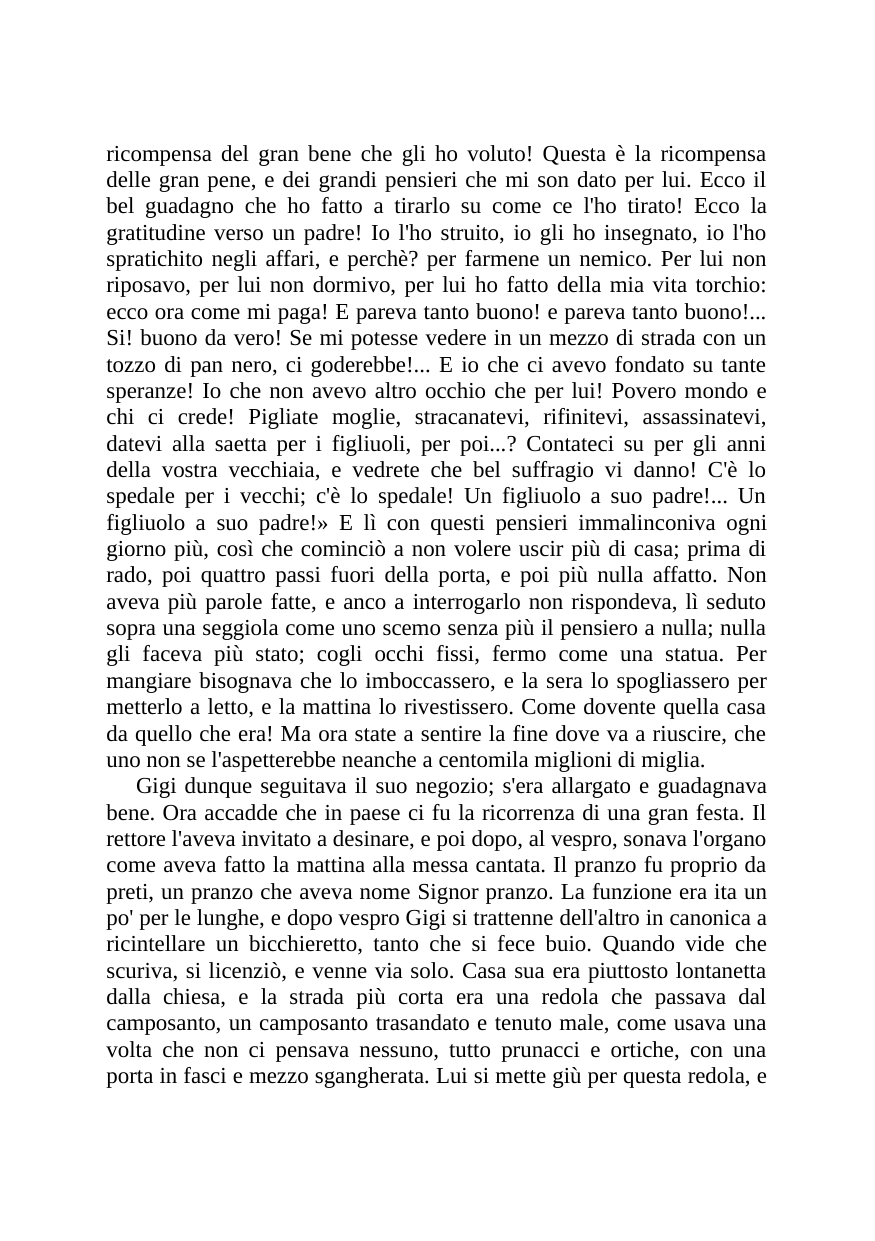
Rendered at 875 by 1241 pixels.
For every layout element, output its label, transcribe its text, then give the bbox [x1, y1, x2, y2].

text Gigi dunque seguitava il suo negozio; s'era allargato e guadagnava bene. Ora accadde che in paese ci fu la ricorrenza di una gran festa. Il rettore l'aveva invitato a desinare, e poi dopo, al vespro, sonava l'organo come aveva fatto la mattina alla messa cantata. Il pranzo fu proprio da preti, un pranzo che aveva nome Signor pranzo. La funzione era ita un po' per le lunghe, e dopo vespro Gigi si trattenne dell'altro in canonica a ricintellare un bicchieretto, tanto che si fece buio. Quando vide che scuriva, si licenziò, e venne via solo. Casa sua era piuttosto lontanetta dalla chiesa, e la strada più corta era una redola che passava dal camposanto, un camposanto trasandato e tenuto male, come usava una volta che non ci pensava nessuno, tutto prunacci e ortiche, con una porta in fasci e mezzo sgangherata. Lui si mette giù per questa redola, e [106, 772, 768, 1088]
text ricompensa del gran bene che gli ho voluto! Questa è la ricompensa delle gran pene, e dei grandi pensieri che mi son dato per lui. Ecco il bel guadagno che ho fatto a tirarlo su come ce l'ho tirato! Ecco la gratitudine verso un padre! Io l'ho struito, io gli ho insegnato, io l'ho spratichito negli affari, e perchè? per farmene un nemico. Per lui non riposavo, per lui non dormivo, per lui ho fatto della mia vita torchio: ecco ora come mi paga! E pareva tanto buono! e pareva tanto buono!... Si! buono da vero! Se mi potesse vedere in un mezzo di strada con un tozzo di pan nero, ci goderebbe!... E io che ci avevo fondato su tante speranze! Io che non avevo altro occhio che per lui! Povero mondo e chi ci crede! Pigliate moglie, stracanatevi, rifinitevi, assassinatevi, datevi alla saetta per i figliuoli, per poi...? Contateci su per gli anni della vostra vecchiaia, e vedrete che bel suffragio vi danno! C'è lo spedale per i vecchi; c'è lo spedale! Un figliuolo a suo padre!... Un figliuolo a suo padre!» E lì con questi pensieri immalinconiva ogni giorno più, così che cominciò a non volere uscir più di casa; prima di rado, poi quattro passi fuori della porta, e poi più nulla affatto. Non aveva più parole fatte, e anco a interrogarlo non rispondeva, lì seduto sopra una seggiola come uno scemo senza più il pensiero a nulla; nulla gli faceva più stato; cogli occhi fissi, fermo come una statua. Per mangiare bisognava che lo imboccassero, e la sera lo spogliassero per metterlo a letto, e la mattina lo rivestissero. Come dovente quella casa da quello che era! Ma ora state a sentire la fine dove va a riuscire, che uno non se l'aspetterebbe neanche a centomila miglioni di miglia. [106, 140, 768, 772]
